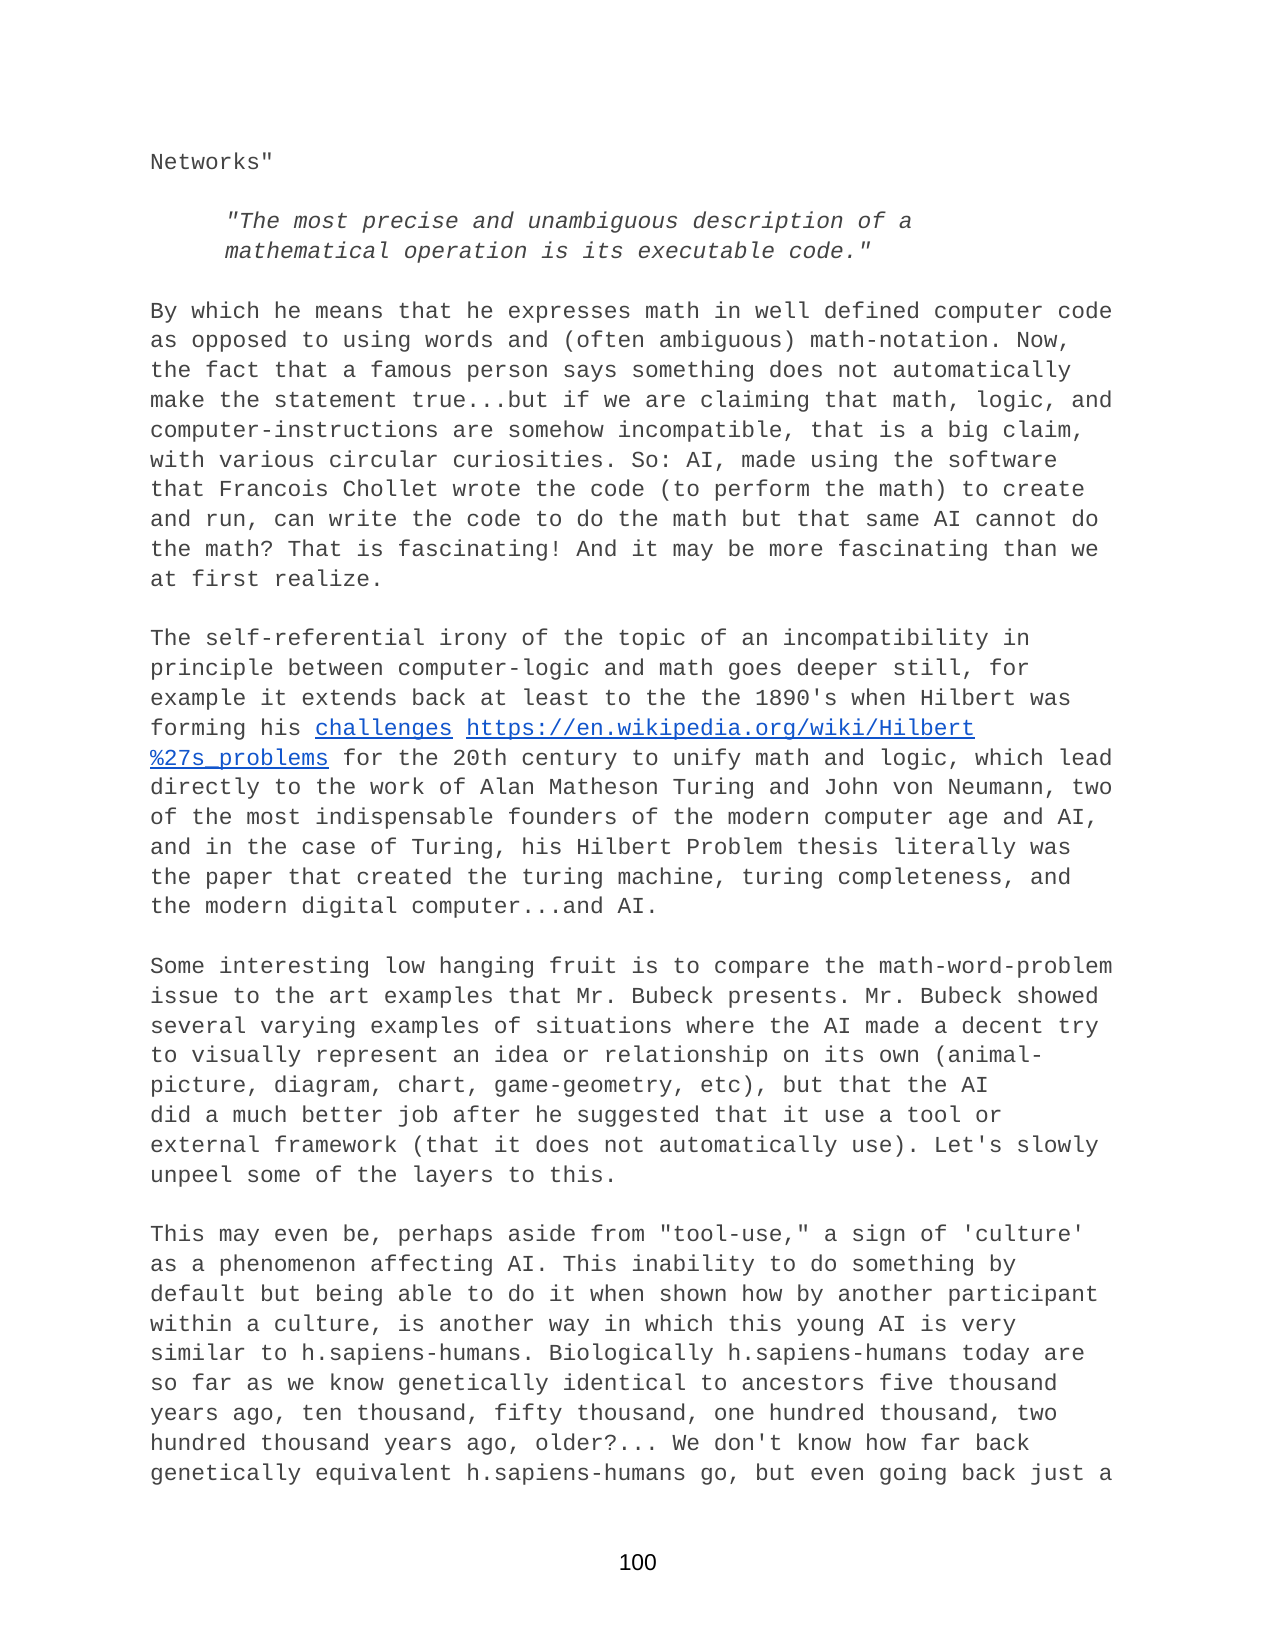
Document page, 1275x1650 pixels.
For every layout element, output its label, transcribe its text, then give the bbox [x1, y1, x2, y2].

text mathematical operation is its executable code." [225, 239, 1125, 265]
text This may even be, perhaps aside from "tool-use," a sign of 'culture' as a phenomenon affecting AI. This inability to do something by default but being able to do it when shown how by another participant within a culture, is another way in which this young AI is very similar to h.sapiens-humans. Biologically h.sapiens-humans today are so far as we know genetically identical to ancestors five thousand years ago, ten thousand, fifty thousand, one hundred thousand, two hundred thousand years ago, older?... We don't know how far back genetically equivalent h.sapiens-humans go, but even going back just a [150, 1222, 1125, 1487]
text did a much better job after he suggested that it use a tool or external framework (that it does not automatically use). Let's slowly unpeel some of the layers to this. [150, 1103, 1125, 1189]
text "The most precise and unambiguous description of a [225, 209, 1125, 236]
text Some interesting low hanging fruit is to compare the math-word-problem issue to the art examples that Mr. Bubeck presents. Mr. Bubeck showed several varying examples of situations where the AI made a decent try to visually represent an idea or relationship on its own (animal-picture, diagram, chart, game-geometry, etc), but that the AI [150, 954, 1125, 1099]
text Networks" [150, 150, 1125, 176]
text The self-referential irony of the topic of an incompatibility in principle between computer-logic and math goes deeper still, for example it extends back at least to the the 1890's when Hilbert was forming his challenges https://en.wikipedia.org/wiki/Hilbert%27s_problems for the 20th century to unify math and logic, which lead directly to the work of Alan Matheson Turing and John von Neumann, two of the most indispensable founders of the modern computer age and AI, and in the case of Turing, his Hilbert Problem thesis literally was the paper that created the turing machine, turing completeness, and the modern digital computer...and AI. [150, 627, 1125, 921]
text By which he means that he expresses math in well defined computer code as opposed to using words and (often ambiguous) math-notation. Now, the fact that a famous person says something does not automatically make the statement true...but if we are claiming that math, logic, and computer-instructions are somehow incompatible, that is a big claim, with various circular curiosities. So: AI, made using the software that Francois Chollet wrote the code (to perform the math) to create and run, can write the code to do the math but that same AI cannot do the math? That is fascinating! And it may be more fascinating than we at first realize. [150, 299, 1125, 593]
